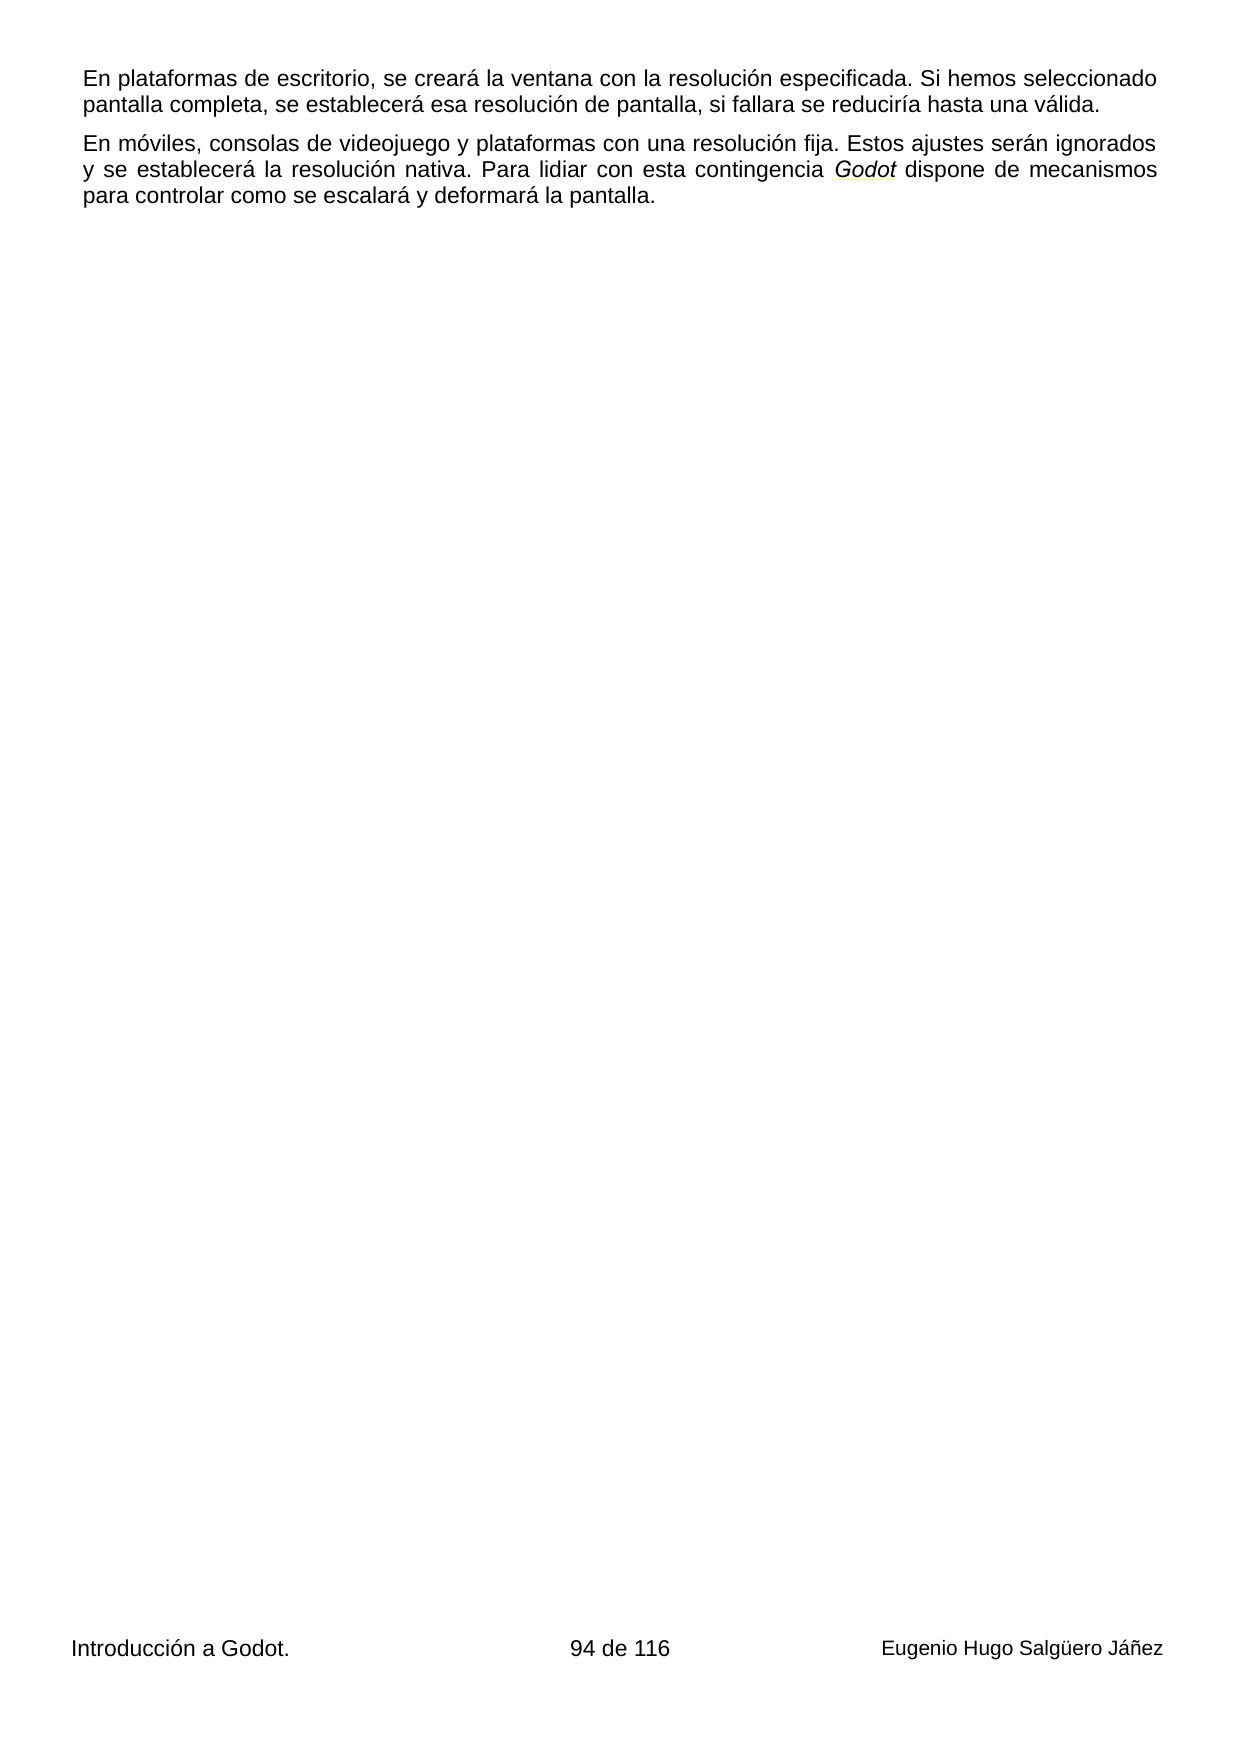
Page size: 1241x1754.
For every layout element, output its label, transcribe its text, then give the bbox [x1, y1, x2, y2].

text En plataformas de escritorio, se creará la ventana con la resolución especificada. Si hemos seleccionado pantalla completa, se establecerá esa resolución de pantalla, si fallara se reduciría hasta una válida. [83, 65, 1158, 118]
text En móviles, consolas de videojuego y plataformas con una resolución fija. Estos ajustes serán ignorados y se establecerá la resolución nativa. Para lidiar con esta contingencia Godot dispone de mecanismos para controlar como se escalará y deformará la pantalla. [83, 129, 1158, 209]
